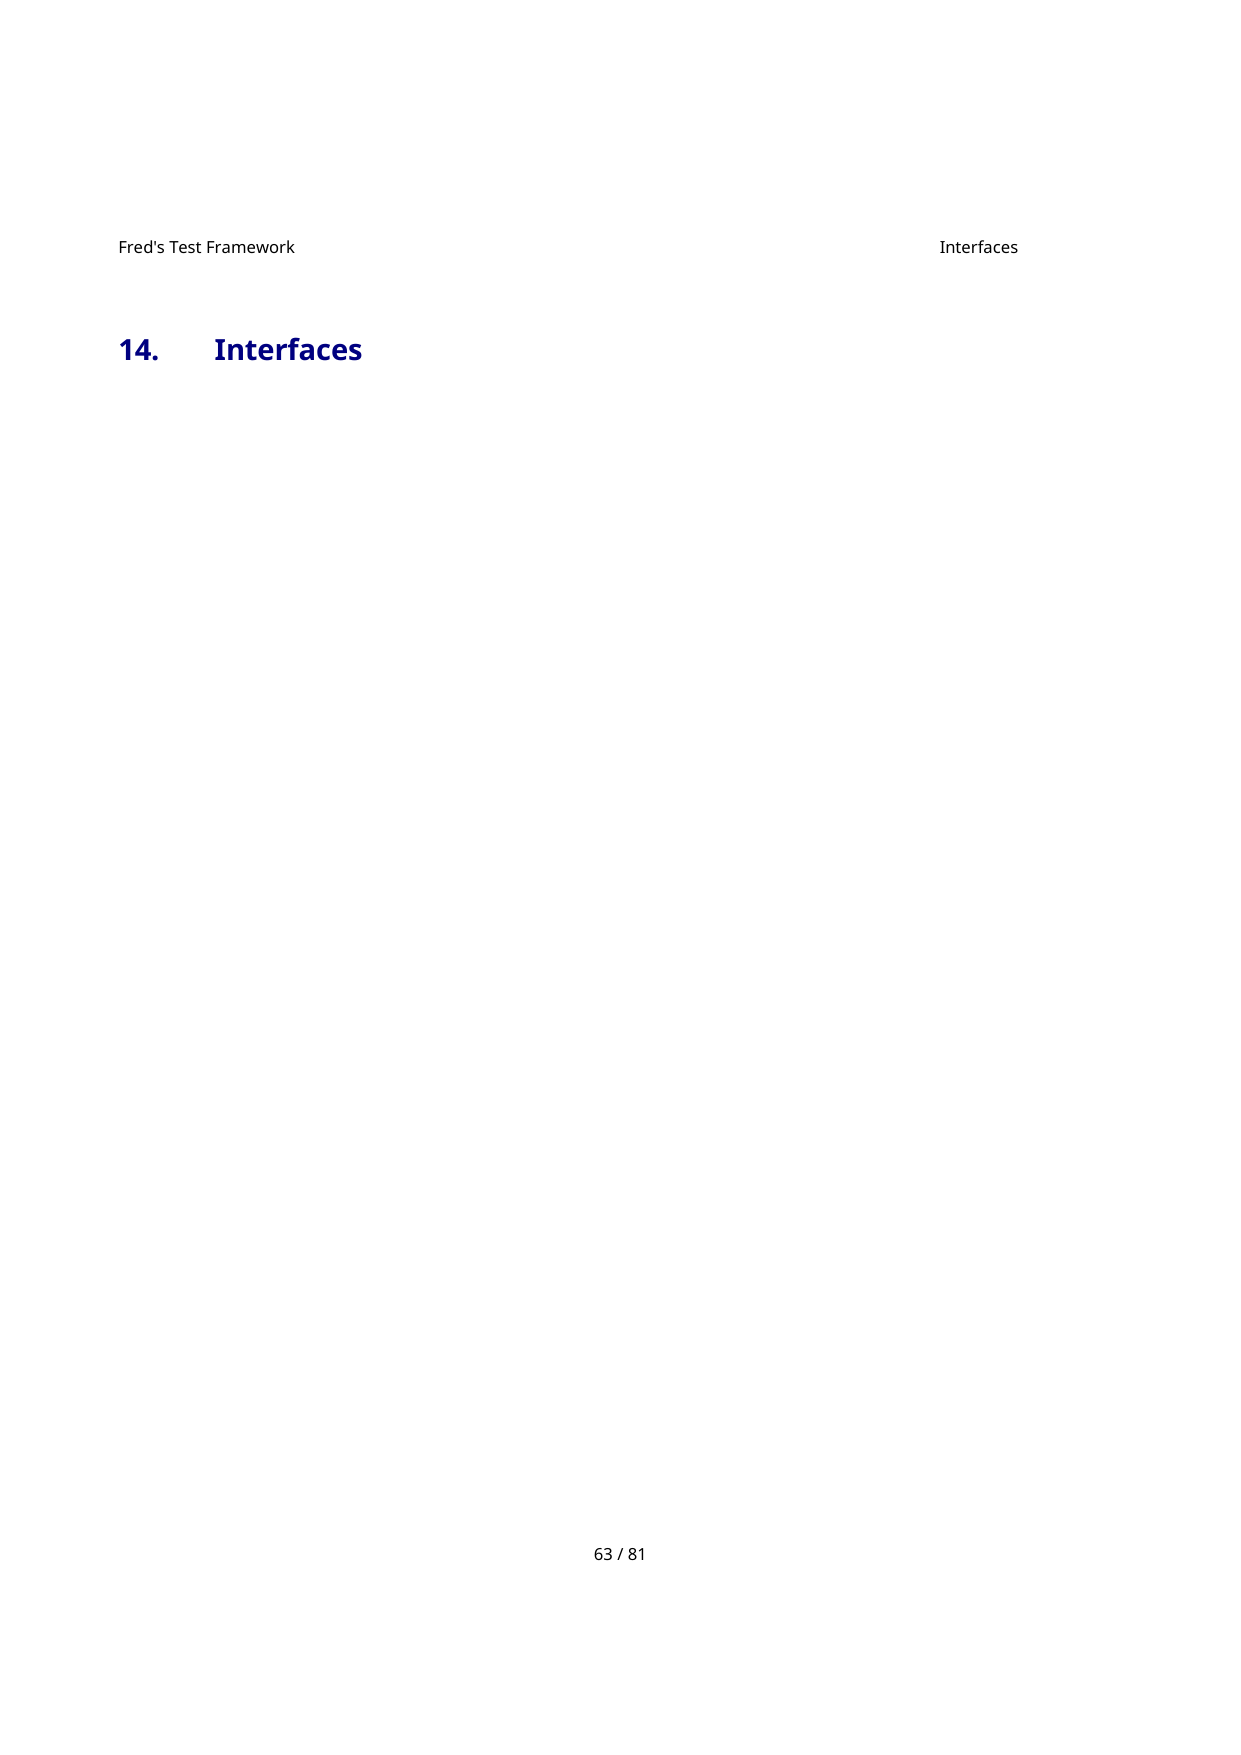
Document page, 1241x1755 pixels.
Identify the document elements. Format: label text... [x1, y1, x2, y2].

subtitle Interfaces [118, 329, 1122, 369]
